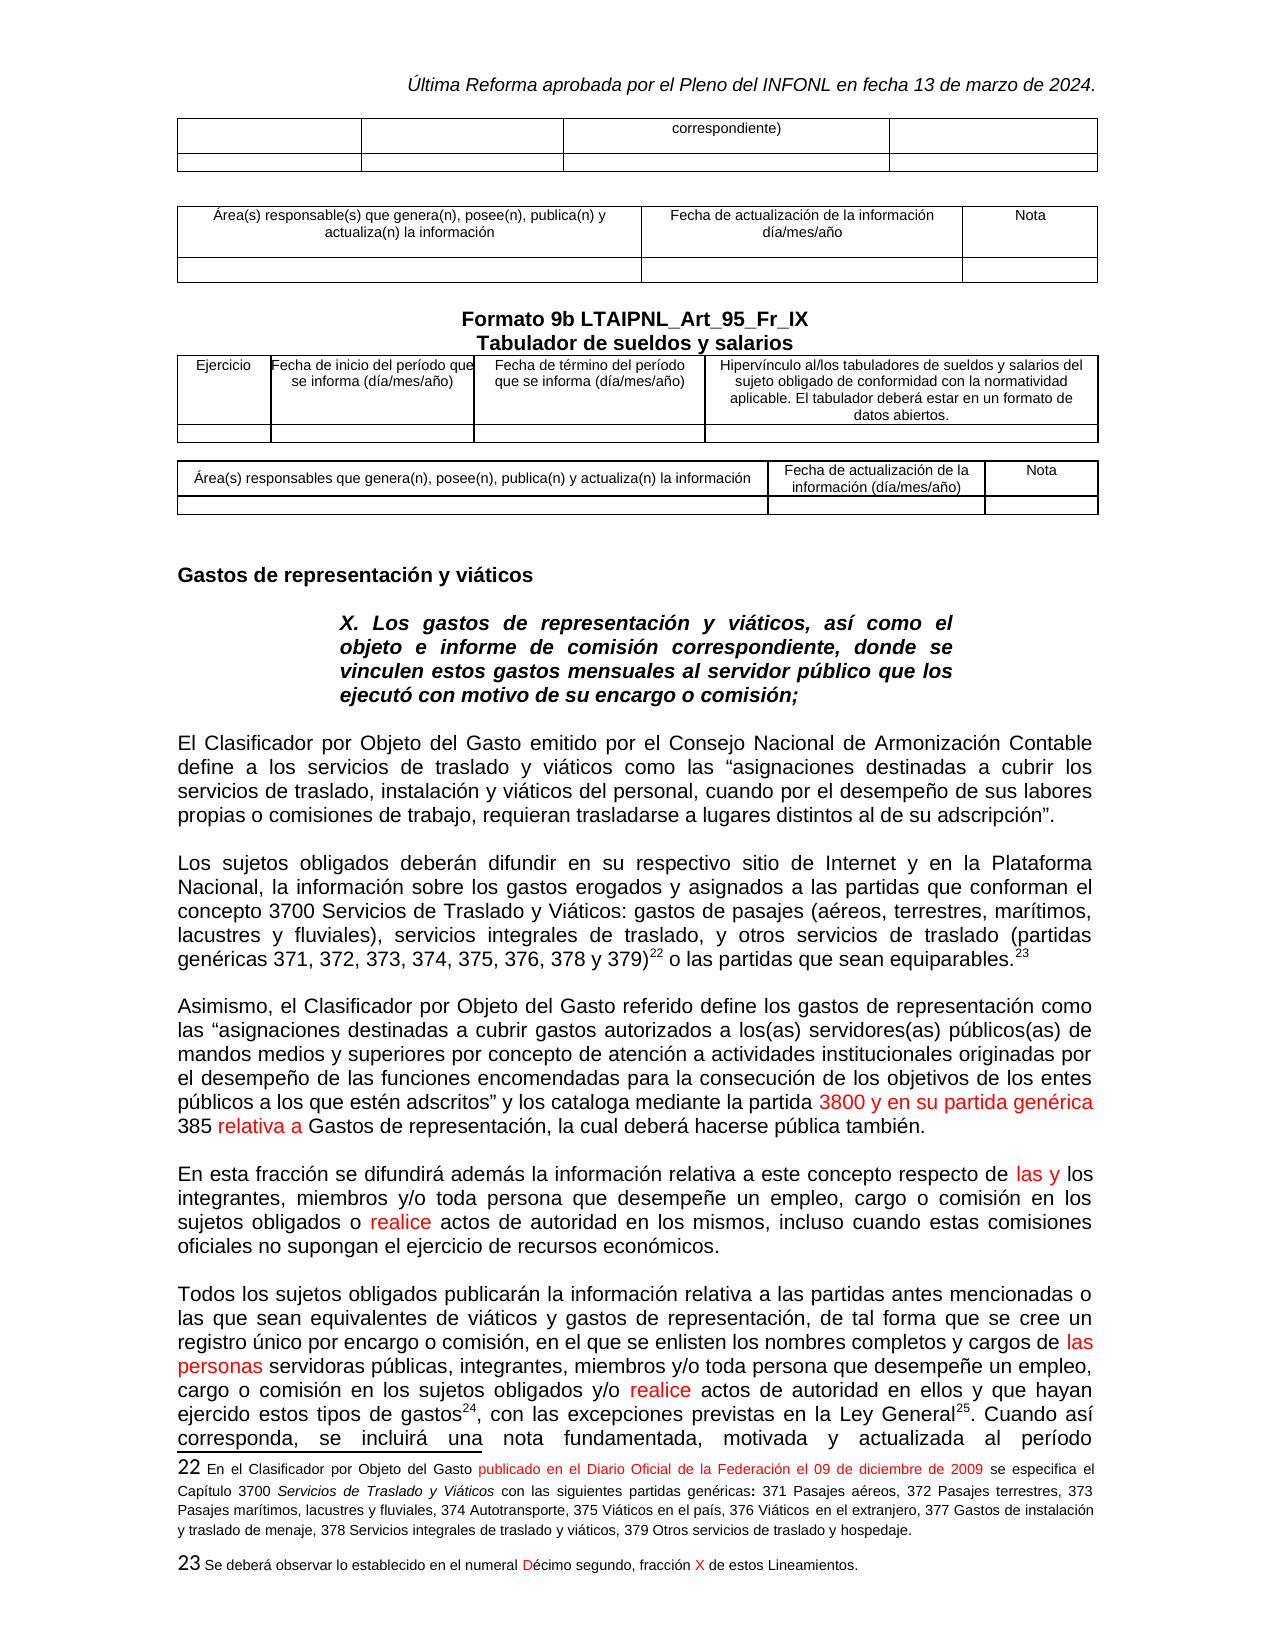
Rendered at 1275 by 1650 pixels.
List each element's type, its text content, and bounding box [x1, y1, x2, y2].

table_header Fecha de actualización de la información día/mes/año [642, 207, 962, 257]
table_cell [890, 154, 1097, 171]
table_header Fecha de actualización de la información (día/mes/año) [769, 462, 984, 495]
table_header Fecha de término del período que se informa (día/mes/año) [475, 356, 704, 423]
list X. Los gastos de representación y viáticos, así como el objeto e informe de comisión correspondiente, donde se vinculen estos gastos mensuales al servidor público que los ejecutó con motivo de su encargo o comisión; [339, 611, 955, 707]
table_cell [362, 154, 563, 171]
table_cell [642, 258, 962, 282]
table_cell [178, 497, 767, 513]
table_header Fecha de inicio del período que se informa (día/mes/año) [272, 356, 473, 423]
list Se deberá observar lo establecido en el numeral Décimo segundo, fracción X de estos Lineamientos. [177, 1548, 1094, 1576]
table_header [178, 119, 361, 153]
text Formato 9b LTAIPNL_Art_95_Fr_IX [177, 307, 1093, 331]
table_header Área(s) responsables que genera(n), posee(n), publica(n) y actualiza(n) la información [178, 462, 767, 495]
table_cell [564, 154, 889, 171]
text Asimismo, el Clasificador por Objeto del Gasto referido define los gastos de representación como las “asignaciones destinadas a cubrir gastos autorizados a los(as) servidores(as) públicos(as) de mandos medios y superiores por concepto de atención a actividades institucionales originadas por el desempeño de las funciones encomendadas para la consecución de los objetivos de los entes públicos a los que estén adscritos” y los cataloga mediante la partida 3800 y en su partida genérica 385 relativa a Gastos de representación, la cual deberá hacerse pública también. [177, 994, 1093, 1138]
table_cell [706, 425, 1097, 442]
table_cell [986, 497, 1097, 513]
table_header [890, 119, 1097, 153]
text Todos los sujetos obligados publicarán la información relativa a las partidas antes mencionadas o las que sean equivalentes de viáticos y gastos de representación, de tal forma que se cree un registro único por encargo o comisión, en el que se enlisten los nombres completos y cargos de las personas servidoras públicas, integrantes, miembros y/o toda persona que desempeñe un empleo, cargo o comisión en los sujetos obligados y/o realice actos de autoridad en ellos y que hayan ejercido estos tipos de gastos, con las excepciones previstas en la Ley General. Cuando así corresponda, se incluirá una nota fundamentada, motivada y actualizada al período [177, 1282, 1093, 1449]
table_cell [272, 425, 473, 442]
text Gastos de representación y viáticos [177, 563, 1098, 587]
table_cell [475, 425, 704, 442]
table_header Hipervínculo al/los tabuladores de sueldos y salarios del sujeto obligado de conformidad con la normatividad aplicable. El tabulador deberá estar en un formato de datos abiertos. [706, 356, 1097, 423]
text Los sujetos obligados deberán difundir en su respectivo sitio de Internet y en la Plataforma Nacional, la información sobre los gastos erogados y asignados a las partidas que conforman el concepto 3700 Servicios de Traslado y Viáticos: gastos de pasajes (aéreos, terrestres, marítimos, lacustres y fluviales), servicios integrales de traslado, y otros servicios de traslado (partidas genéricas 371, 372, 373, 374, 375, 376, 378 y 379) o las partidas que sean equiparables. [177, 851, 1093, 970]
table_header [362, 119, 563, 153]
list En el Clasificador por Objeto del Gasto publicado en el Diario Oficial de la Federación el 09 de diciembre de 2009 se especifica el Capítulo 3700 Servicios de Traslado y Viáticos con las siguientes partidas genéricas: 371 Pasajes aéreos, 372 Pasajes terrestres, 373 Pasajes marítimos, lacustres y fluviales, 374 Autotransporte, 375 Viáticos en el país, 376 Viáticos en el extranjero, 377 Gastos de instalación y traslado de menaje, 378 Servicios integrales de traslado y viáticos, 379 Otros servicios de traslado y hospedaje. [177, 1452, 1094, 1538]
table_cell [178, 258, 641, 282]
table_header Nota [986, 462, 1097, 495]
text Tabulador de sueldos y salarios [177, 331, 1093, 355]
table_header Área(s) responsable(s) que genera(n), posee(n), publica(n) y actualiza(n) la información [178, 207, 641, 257]
table_header correspondiente) [564, 119, 889, 153]
table_cell [178, 154, 361, 171]
text En esta fracción se difundirá además la información relativa a este concepto respecto de las y los integrantes, miembros y/o toda persona que desempeñe un empleo, cargo o comisión en los sujetos obligados o realice actos de autoridad en los mismos, incluso cuando estas comisiones oficiales no supongan el ejercicio de recursos económicos. [177, 1162, 1093, 1258]
table_header Ejercicio [178, 356, 270, 423]
table_header Nota [963, 207, 1097, 257]
table_cell [769, 497, 984, 513]
table_cell [178, 425, 270, 442]
table_cell [963, 258, 1097, 282]
text El Clasificador por Objeto del Gasto emitido por el Consejo Nacional de Armonización Contable define a los servicios de traslado y viáticos como las “asignaciones destinadas a cubrir los servicios de traslado, instalación y viáticos del personal, cuando por el desempeño de sus labores propias o comisiones de trabajo, requieran trasladarse a lugares distintos al de su adscripción”. [177, 731, 1093, 827]
